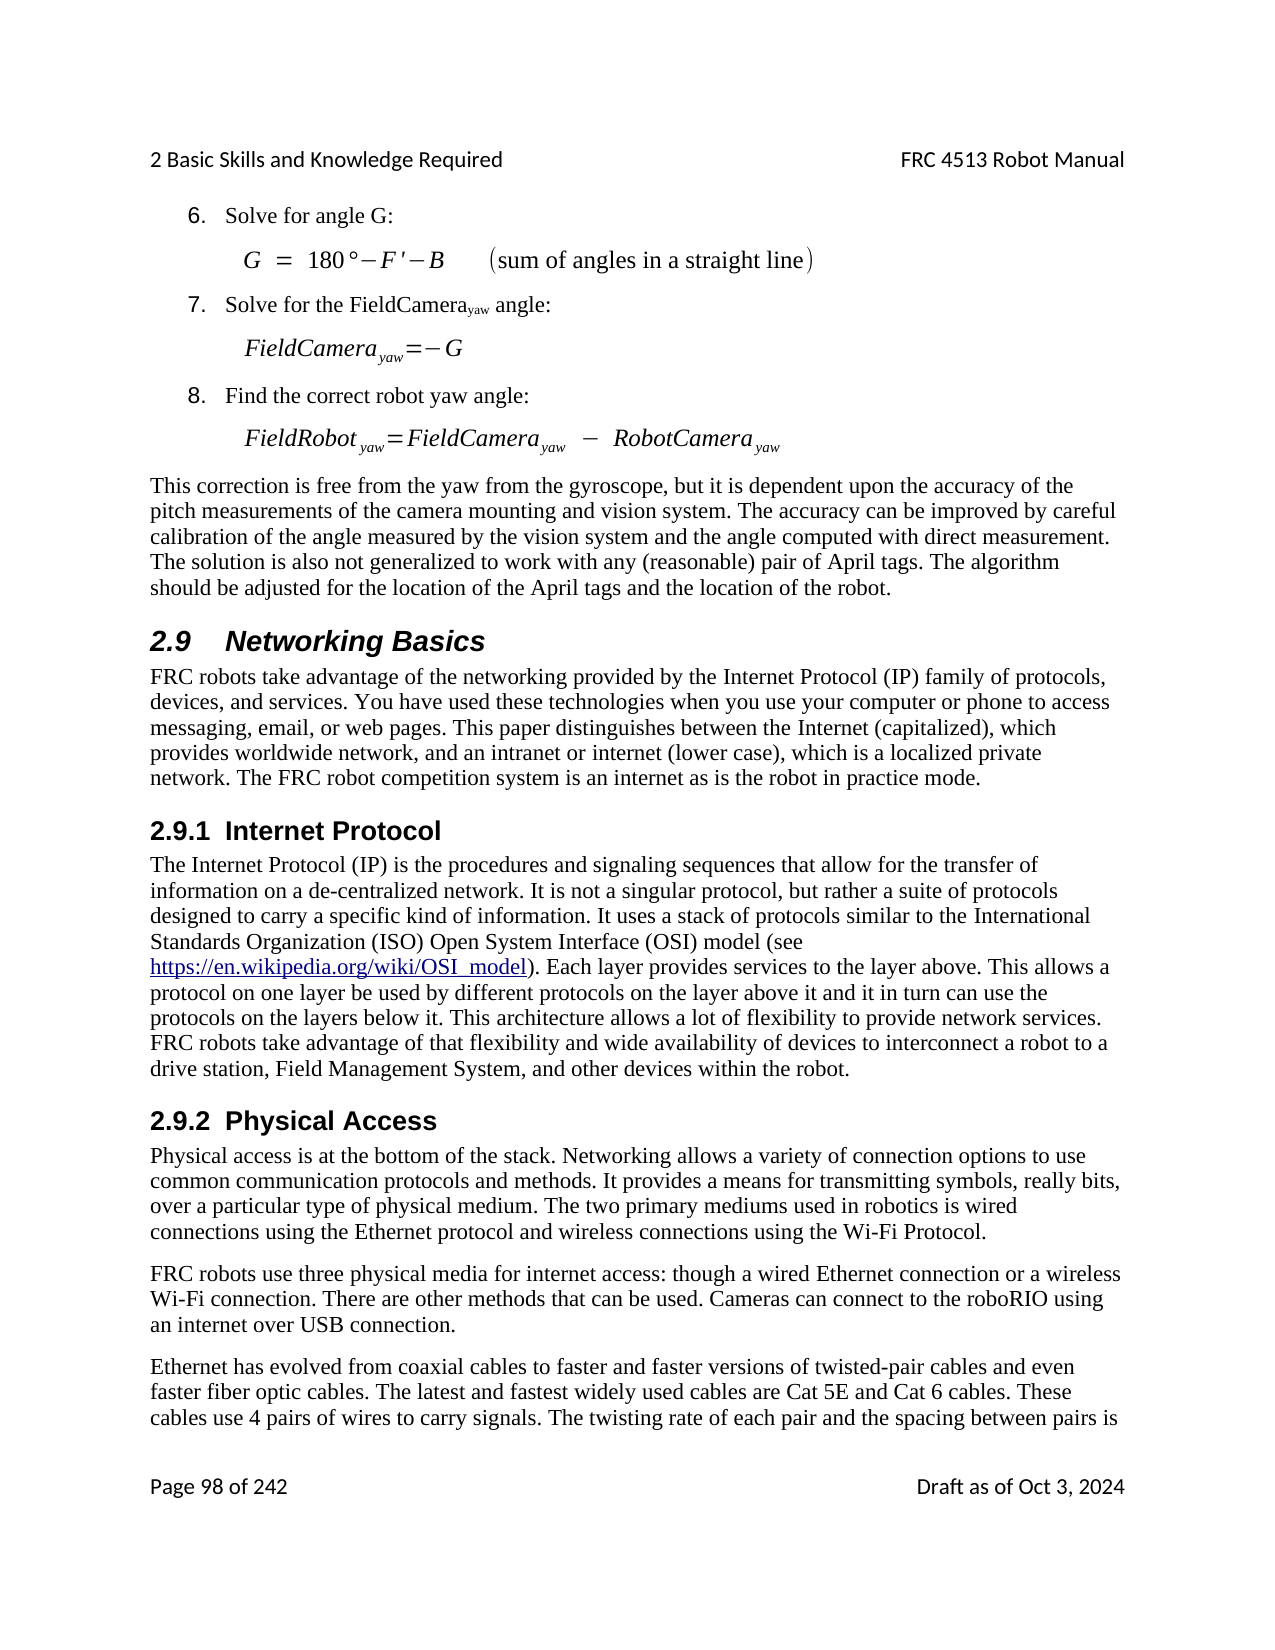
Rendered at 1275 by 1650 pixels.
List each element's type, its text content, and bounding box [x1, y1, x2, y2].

subtitle Internet Protocol [150, 816, 1125, 846]
subtitle Networking Basics [150, 625, 1125, 657]
list Solve for the FieldCamerayaw angle: [187, 292, 1125, 318]
text This correction is free from the yaw from the gyroscope, but it is dependent upon the accuracy of the pitch measurements of the camera mounting and vision system. The accuracy can be improved by careful calibration of the angle measured by the vision system and the angle computed with direct measurement. The solution is also not generalized to work with any (reasonable) pair of April tags. The algorithm should be adjusted for the location of the April tags and the location of the robot. [150, 473, 1125, 600]
text FRC robots take advantage of the networking provided by the Internet Protocol (IP) family of protocols, devices, and services. You have used these technologies when you use your computer or phone to access messaging, email, or web pages. This paper distinguishes between the Internet (capitalized), which provides worldwide network, and an intranet or internet (lower case), which is a localized private network. The FRC robot competition system is an internet as is the robot in practice mode. [150, 664, 1125, 791]
subtitle Physical Access [150, 1106, 1125, 1136]
list Solve for angle G: [187, 203, 1125, 229]
text Ethernet has evolved from coaxial cables to faster and faster versions of twisted-pair cables and even faster fiber optic cables. The latest and fastest widely used cables are Cat 5E and Cat 6 cables. These cables use 4 pairs of wires to carry signals. The twisting rate of each pair and the spacing between pairs is [150, 1354, 1125, 1430]
list Find the correct robot yaw angle: [187, 382, 1125, 408]
text The Internet Protocol (IP) is the procedures and signaling sequences that allow for the transfer of information on a de-centralized network. It is not a singular protocol, but rather a suite of protocols designed to carry a specific kind of information. It uses a stack of protocols similar to the International Standards Organization (ISO) Open System Interface (OSI) model (see https://en.wikipedia.org/wiki/OSI_model). Each layer provides services to the layer above. This allows a protocol on one layer be used by different protocols on the layer above it and it in turn can use the protocols on the layers below it. This architecture allows a lot of flexibility to provide network services. FRC robots take advantage of that flexibility and wide availability of devices to interconnect a robot to a drive station, Field Management System, and other devices within the robot. [150, 852, 1125, 1081]
text FRC robots use three physical media for internet access: though a wired Ethernet connection or a wireless Wi-Fi connection. There are other methods that can be used. Cameras can connect to the roboRIO using an internet over USB connection. [150, 1261, 1125, 1337]
text Physical access is at the bottom of the stack. Networking allows a variety of connection options to use common communication protocols and methods. It provides a means for transmitting symbols, really bits, over a particular type of physical medium. The two primary mediums used in robotics is wired connections using the Ethernet protocol and wireless connections using the Wi-Fi Protocol. [150, 1143, 1125, 1244]
